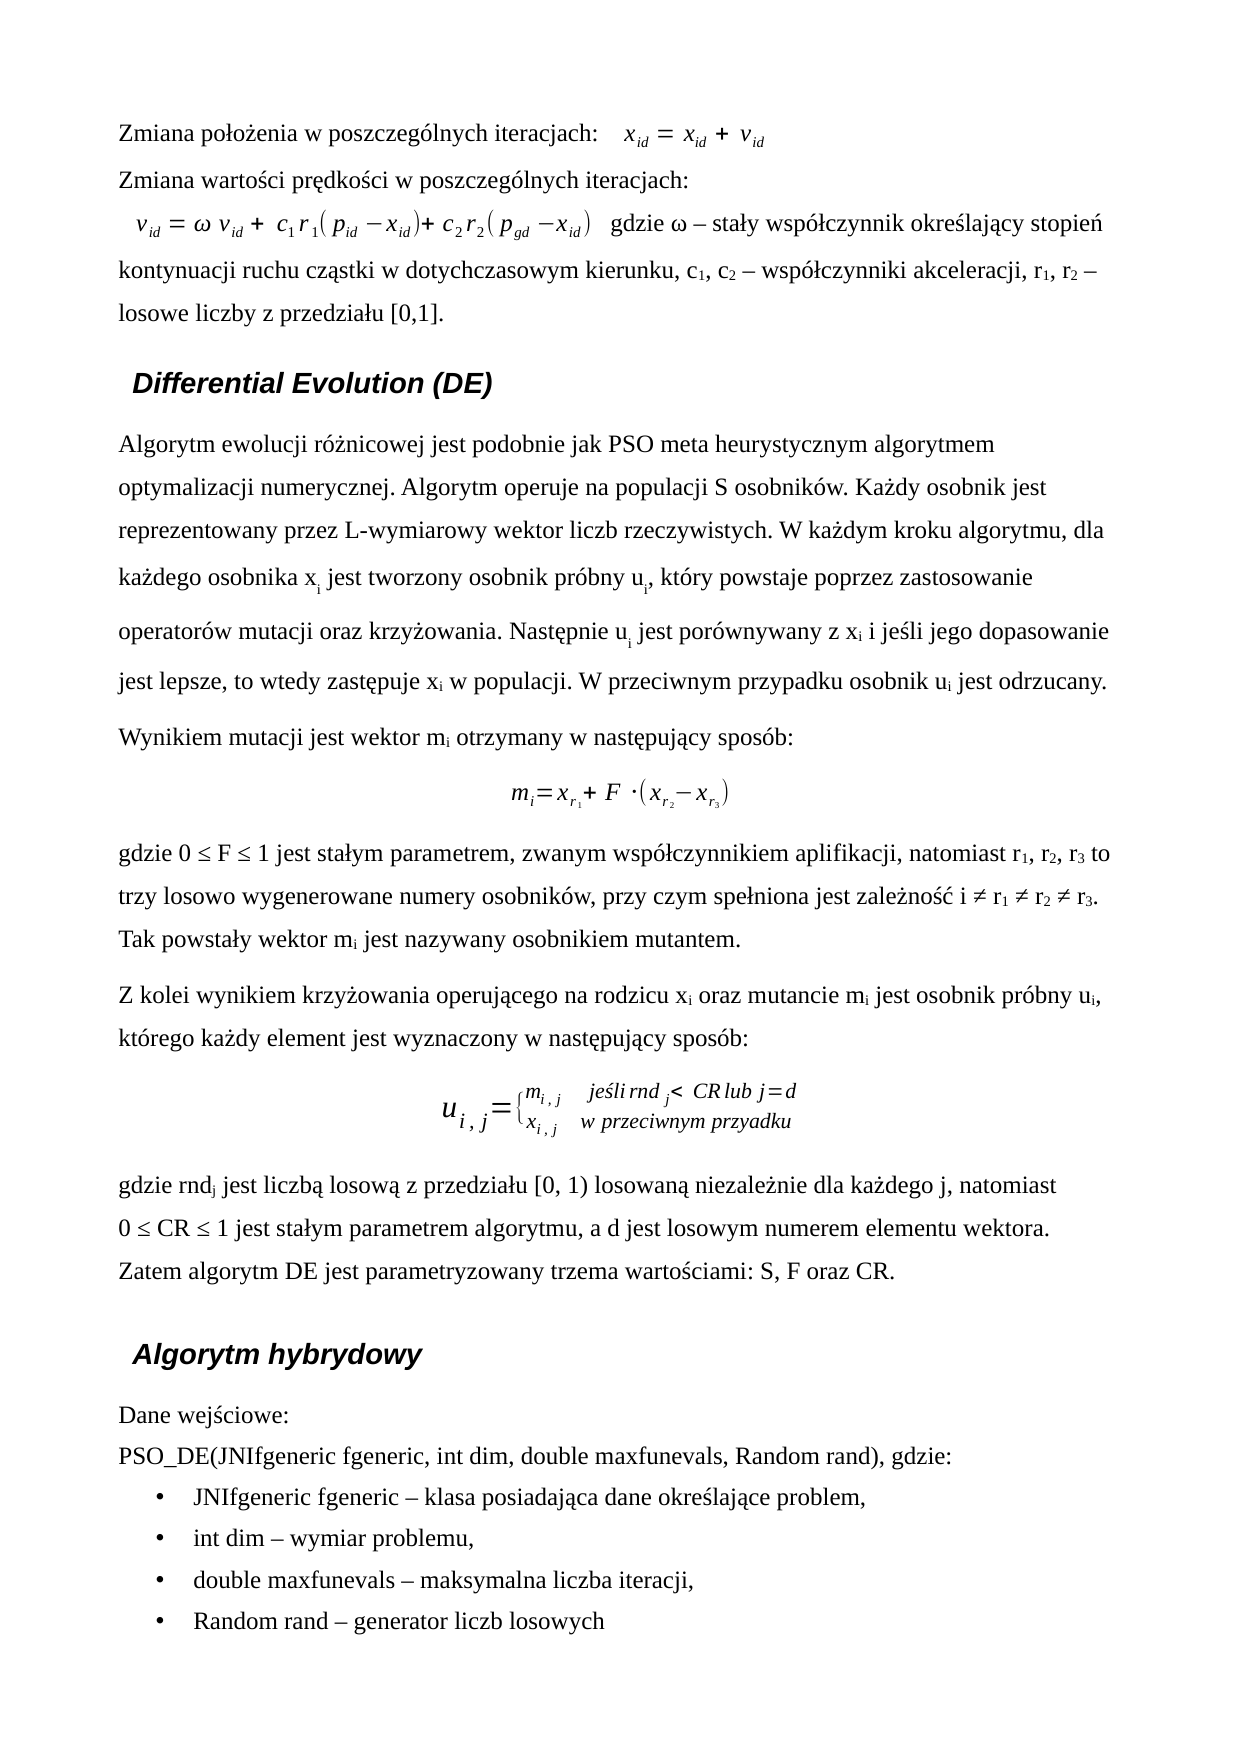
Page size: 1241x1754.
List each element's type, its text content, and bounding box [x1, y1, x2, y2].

text Dane wejściowe: [118, 1400, 1122, 1428]
text Zmiana położenia w poszczególnych iteracjach: [118, 118, 1122, 151]
text Z kolei wynikiem krzyżowania operującego na rodzicu xi oraz mutancie mi jest osobnik próbny ui, którego każdy element jest wyznaczony w następujący sposób: [118, 980, 1122, 1052]
subtitle Differential Evolution (DE) [132, 366, 1122, 400]
text Algorytm ewolucji różnicowej jest podobnie jak PSO meta heurystycznym algorytmem optymalizacji numerycznej. Algorytm operuje na populacji S osobników. Każdy osobnik jest reprezentowany przez L-wymiarowy wektor liczb rzeczywistych. W każdym kroku algorytmu, dla każdego osobnika xi jest tworzony osobnik próbny ui, który powstaje poprzez zastosowanie operatorów mutacji oraz krzyżowania. Następnie ui jest porównywany z xi i jeśli jego dopasowanie jest lepsze, to wtedy zastępuje xi w populacji. W przeciwnym przypadku osobnik ui jest odrzucany. [118, 429, 1122, 695]
text gdzie 0 ≤ F ≤ 1 jest stałym parametrem, zwanym współczynnikiem aplifikacji, natomiast r1, r2, r3 to trzy losowo wygenerowane numery osobników, przy czym spełniona jest zależność i ≠ r1 ≠ r2 ≠ r3. Tak powstały wektor mi jest nazywany osobnikiem mutantem. [118, 838, 1122, 953]
text Wynikiem mutacji jest wektor mi otrzymany w następujący sposób: [118, 722, 1122, 751]
list double maxfunevals – maksymalna liczba iteracji, [156, 1565, 1122, 1593]
subtitle Algorytm hybrydowy [132, 1337, 1122, 1371]
list Random rand – generator liczb losowych [156, 1606, 1122, 1635]
text gdzie rndj jest liczbą losową z przedziału [0, 1) losowaną niezależnie dla każdego j, natomiast 0 ≤ CR ≤ 1 jest stałym parametrem algorytmu, a d jest losowym numerem elementu wektora. Zatem algorytm DE jest parametryzowany trzema wartościami: S, F oraz CR. [118, 1170, 1122, 1285]
text Zmiana wartości prędkości w poszczególnych iteracjach: gdzie ω – stały współczynnik określający stopień kontynuacji ruchu cząstki w dotychczasowym kierunku, c1, c2 – współczynniki akceleracji, r1, r2 – losowe liczby z przedziału [0,1]. [118, 165, 1122, 327]
list JNIfgeneric fgeneric – klasa posiadająca dane określające problem, [156, 1482, 1122, 1511]
text PSO_DE(JNIfgeneric fgeneric, int dim, double maxfunevals, Random rand), gdzie: [118, 1441, 1122, 1470]
list int dim – wymiar problemu, [156, 1523, 1122, 1552]
